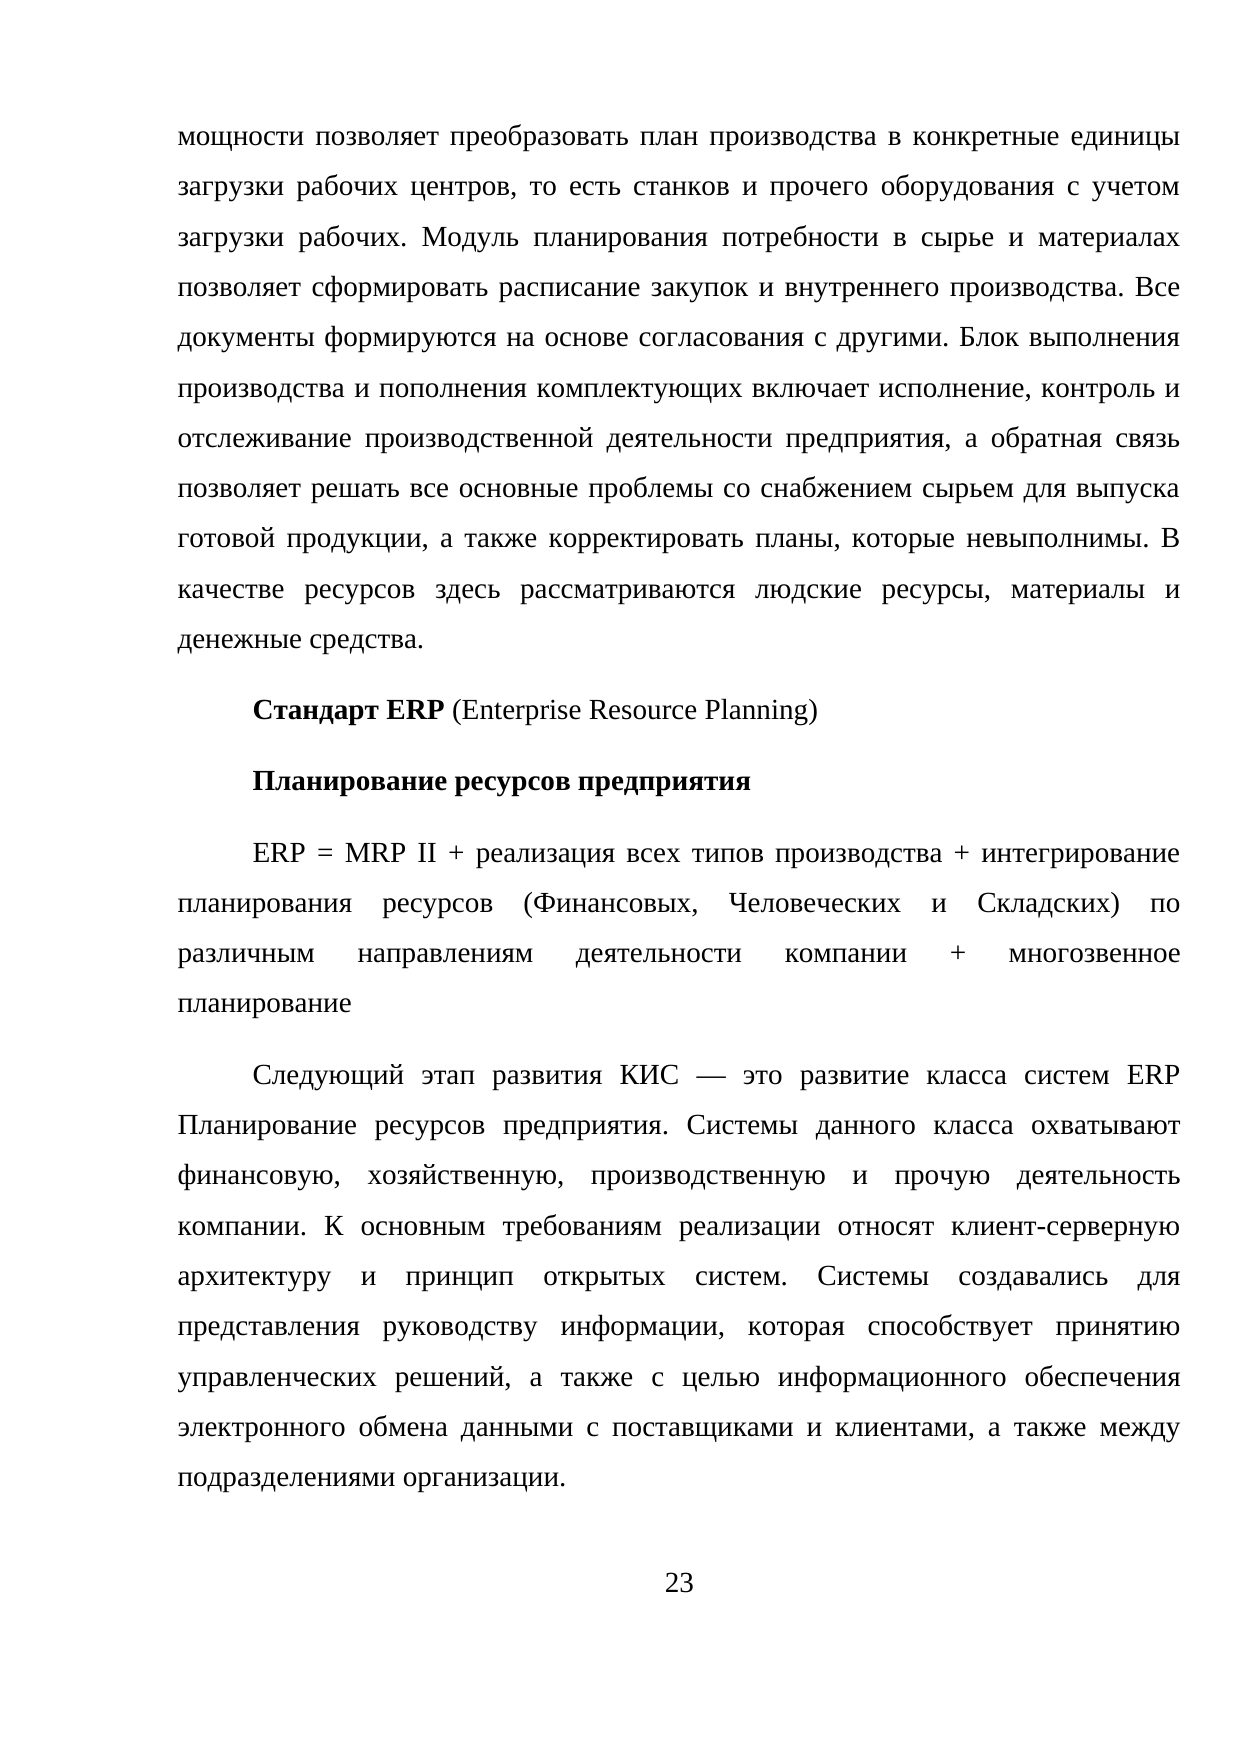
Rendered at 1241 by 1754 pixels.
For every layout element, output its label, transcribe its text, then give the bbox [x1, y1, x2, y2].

text Стандарт ERP (Enterprise Resource Planning) [177, 692, 1181, 726]
text Следующий этап развития КИС — это развитие класса систем ERP Планирование ресурсов предприятия. Системы данного класса охватывают финансовую, хозяйственную, производственную и прочую деятельность компании. К основным требованиям реализации относят клиент-серверную архитектуру и принцип открытых систем. Системы создавались для представления руководству информации, которая способствует принятию управленческих решений, а также с целью информационного обеспечения электронного обмена данными с поставщиками и клиентами, а также между подразделениями организации. [177, 1057, 1181, 1493]
text Планирование ресурсов предприятия [177, 763, 1181, 797]
text ERP = MRP II + реализация всех типов производства + интегрирование планирования ресурсов (Финансовых, Человеческих и Складских) по различным направлениям деятельности компании + многозвенное планирование [177, 835, 1181, 1019]
text мощности позволяет преобразовать план производства в конкретные единицы загрузки рабочих центров, то есть станков и прочего оборудования с учетом загрузки рабочих. Модуль планирования потребности в сырье и материалах позволяет сформировать расписание закупок и внутреннего производства. Все документы формируются на основе согласования с другими. Блок выполнения производства и пополнения комплектующих включает исполнение, контроль и отслеживание производственной деятельности предприятия, а обратная связь позволяет решать все основные проблемы со снабжением сырьем для выпуска готовой продукции, а также корректировать планы, которые невыполнимы. В качестве ресурсов здесь рассматриваются людские ресурсы, материалы и денежные средства. [177, 118, 1181, 655]
